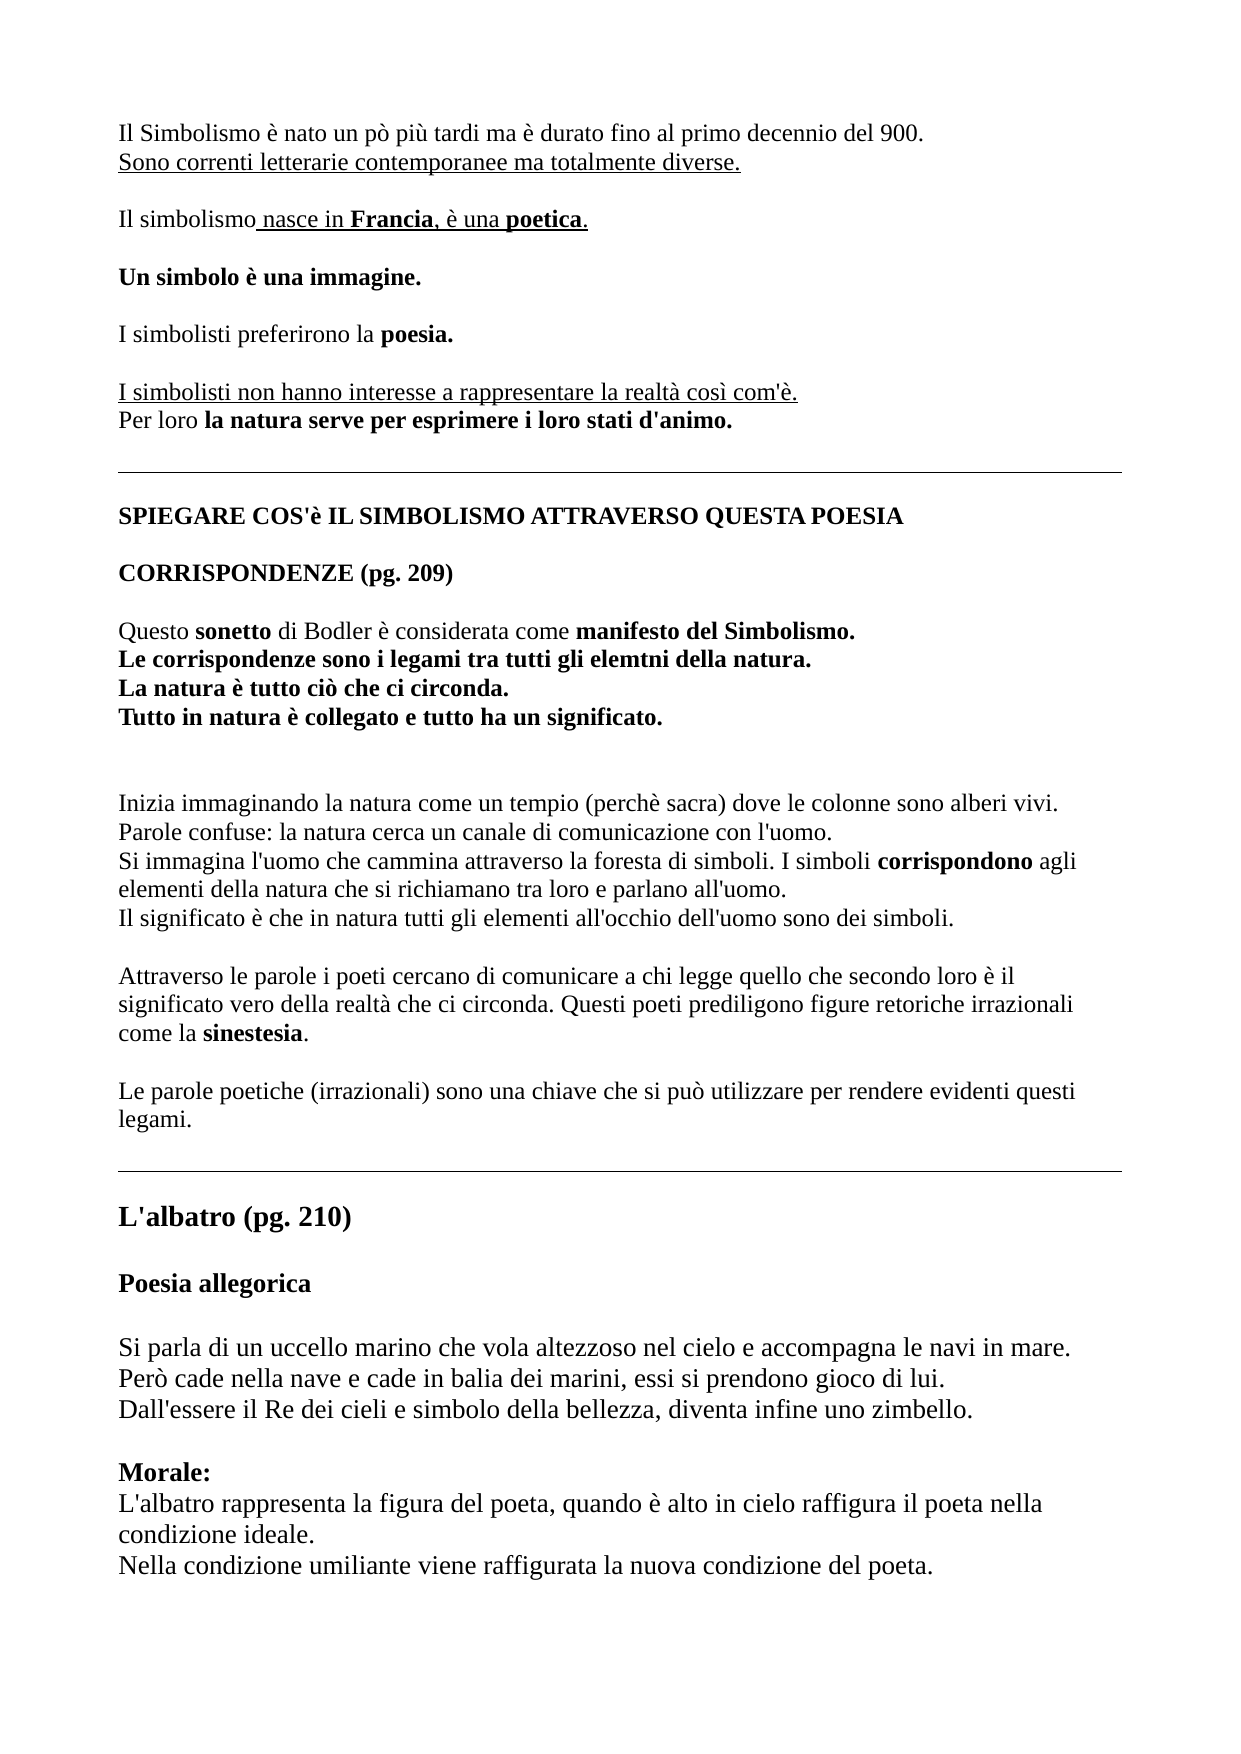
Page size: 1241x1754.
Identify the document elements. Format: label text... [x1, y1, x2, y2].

text SPIEGARE COS'è IL SIMBOLISMO ATTRAVERSO QUESTA POESIA [118, 501, 1122, 529]
text L'albatro (pg. 210) [118, 1199, 1122, 1233]
text Parole confuse: la natura cerca un canale di comunicazione con l'uomo. [118, 817, 1122, 846]
text Il significato è che in natura tutti gli elementi all'occhio dell'uomo sono dei simboli. [118, 903, 1122, 932]
text Nella condizione umiliante viene raffigurata la nuova condizione del poeta. [118, 1549, 1122, 1581]
text I simbolisti non hanno interesse a rappresentare la realtà così com'è. [118, 377, 1122, 406]
text Si parla di un uccello marino che vola altezzoso nel cielo e accompagna le navi in mare. [118, 1331, 1122, 1362]
text Poesia allegorica [118, 1267, 1122, 1298]
text Le parole poetiche (irrazionali) sono una chiave che si può utilizzare per rendere evidenti questi legami. [118, 1076, 1122, 1133]
text Inizia immaginando la natura come un tempio (perchè sacra) dove le colonne sono alberi vivi. [118, 788, 1122, 817]
text Sono correnti letterarie contemporanee ma totalmente diverse. [118, 147, 1122, 176]
text Però cade nella nave e cade in balia dei marini, essi si prendono gioco di lui. [118, 1362, 1122, 1394]
text Morale: [118, 1456, 1122, 1487]
text I simbolisti preferirono la poesia. [118, 319, 1122, 348]
text Per loro la natura serve per esprimere i loro stati d'animo. [118, 406, 1122, 434]
text Si immagina l'uomo che cammina attraverso la foresta di simboli. I simboli corrispondono agli elementi della natura che si richiamano tra loro e parlano all'uomo. [118, 846, 1122, 903]
text Questo sonetto di Bodler è considerata come manifesto del Simbolismo. [118, 616, 1122, 644]
text Tutto in natura è collegato e tutto ha un significato. [118, 702, 1122, 731]
text CORRISPONDENZE (pg. 209) [118, 558, 1122, 587]
text L'albatro rappresenta la figura del poeta, quando è alto in cielo raffigura il poeta nella condizione ideale. [118, 1487, 1122, 1549]
text Le corrispondenze sono i legami tra tutti gli elemtni della natura. [118, 644, 1122, 673]
text Un simbolo è una immagine. [118, 262, 1122, 291]
text Attraverso le parole i poeti cercano di comunicare a chi legge quello che secondo loro è il significato vero della realtà che ci circonda. Questi poeti prediligono figure retoriche irrazionali come la sinestesia. [118, 961, 1122, 1047]
text La natura è tutto ciò che ci circonda. [118, 673, 1122, 702]
text Il Simbolismo è nato un pò più tardi ma è durato fino al primo decennio del 900. [118, 118, 1122, 147]
text Il simbolismo nasce in Francia, è una poetica. [118, 204, 1122, 233]
text Dall'essere il Re dei cieli e simbolo della bellezza, diventa infine uno zimbello. [118, 1394, 1122, 1425]
